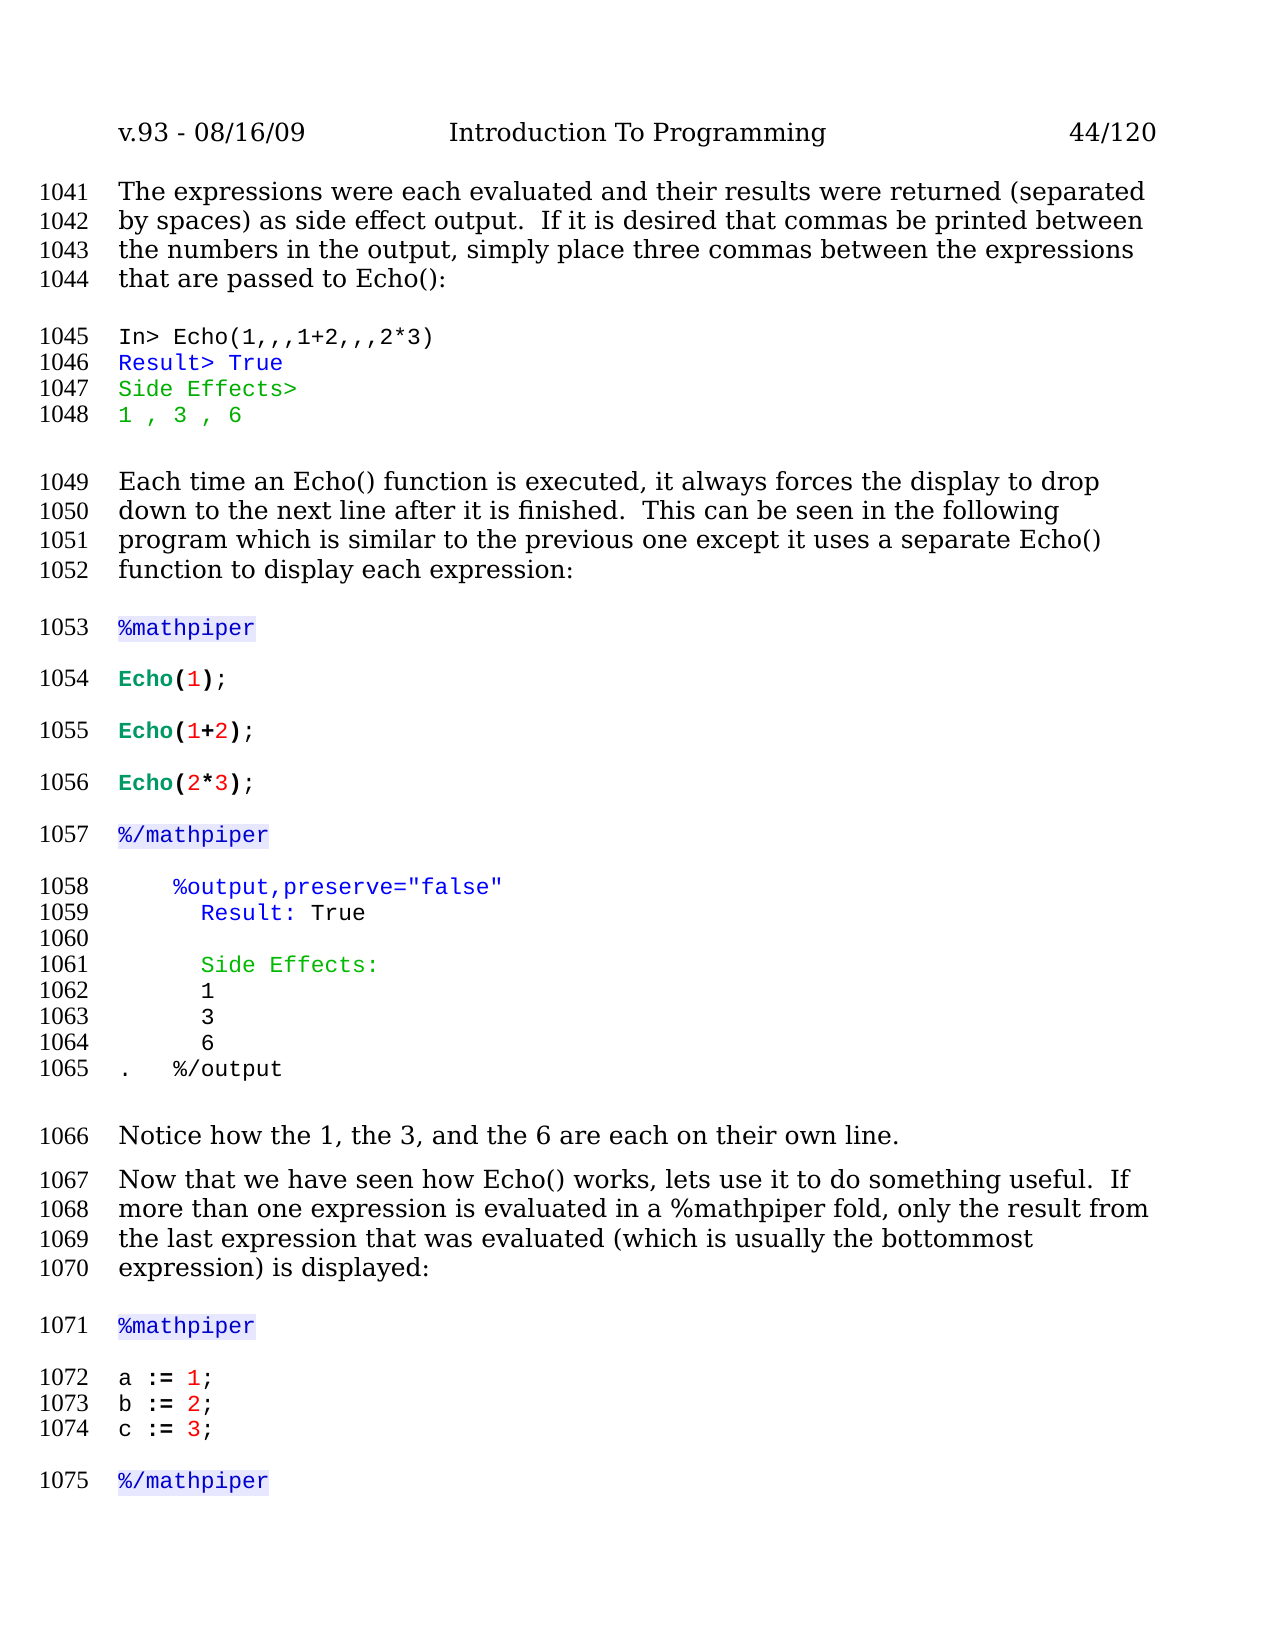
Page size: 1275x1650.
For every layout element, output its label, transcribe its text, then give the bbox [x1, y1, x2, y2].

text b := 2; [118, 1392, 1157, 1418]
text Side Effects: [118, 953, 1157, 979]
text . %/output [118, 1057, 1157, 1083]
text In> Echo(1,,,1+2,,,2*3) [118, 325, 1157, 351]
text a := 1; [118, 1366, 1157, 1392]
text 1 , 3 , 6 [118, 403, 1157, 429]
text %/mathpiper [118, 1470, 1157, 1496]
text Echo(1+2); [118, 720, 1157, 746]
text %/mathpiper [118, 823, 1157, 849]
text %output,preserve="false" [118, 875, 1157, 901]
text Notice how the 1, the 3, and the 6 are each on their own line. [118, 1121, 1157, 1150]
text 6 [118, 1031, 1157, 1057]
text Echo(2*3); [118, 772, 1157, 797]
text The expressions were each evaluated and their results were returned (separated by spaces) as side effect output. If it is desired that commas be printed between the numbers in the output, simply place three commas between the expressions that are passed to Echo(): [118, 177, 1157, 293]
text Result> True [118, 351, 1157, 377]
text 3 [118, 1005, 1157, 1031]
text Side Effects> [118, 377, 1157, 403]
text Result: True [118, 901, 1157, 927]
text %mathpiper [118, 616, 1157, 642]
text 1 [118, 979, 1157, 1005]
text Now that we have seen how Echo() works, lets use it to do something useful. If more than one expression is evaluated in a %mathpiper fold, only the result from the last expression that was evaluated (which is usually the bottommost expression) is displayed: [118, 1165, 1157, 1282]
text Each time an Echo() function is executed, it always forces the display to drop down to the next line after it is finished. This can be seen in the following program which is similar to the previous one except it uses a separate Echo() function to display each expression: [118, 467, 1157, 584]
text c := 3; [118, 1418, 1157, 1444]
text %mathpiper [118, 1314, 1157, 1340]
text Echo(1); [118, 668, 1157, 694]
